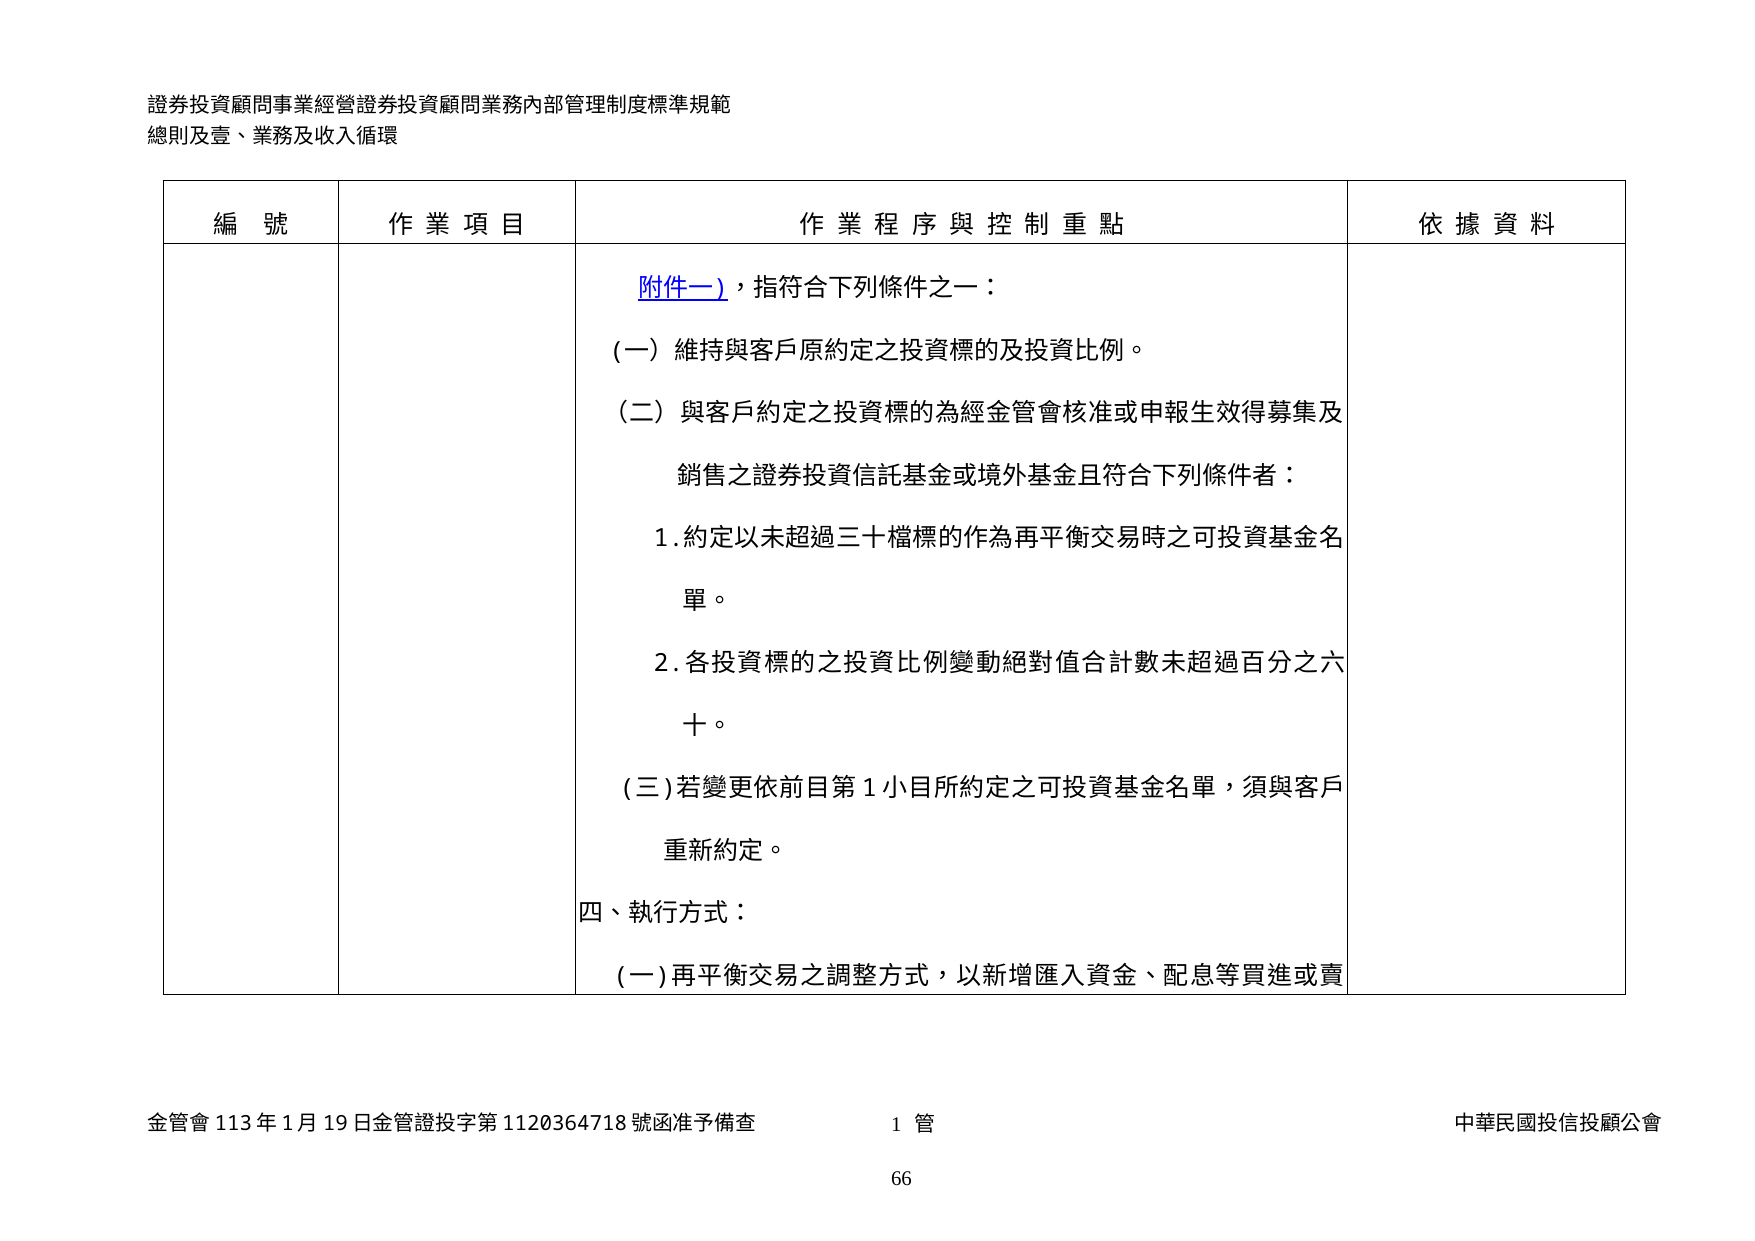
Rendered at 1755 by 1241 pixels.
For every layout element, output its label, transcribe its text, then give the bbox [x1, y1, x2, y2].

table_cell [164, 244, 338, 994]
table_cell [1348, 244, 1625, 994]
table_header 作 業 程 序 與 控 制 重 點 [576, 181, 1347, 243]
table_cell [339, 244, 575, 994]
table_header 依 據 資 料 [1348, 181, 1625, 243]
table_header 編 號 [164, 181, 338, 243]
table_header 作 業 項 目 [339, 181, 575, 243]
table_cell 附件一)，指符合下列條件之一： (一）維持與客戶原約定之投資標的及投資比例。 （二）與客戶約定之投資標的為經金管會核准或申報生效得募集及銷售之證券投資信託基金或境外基金且符合下列條件者： 1.約定以未超過三十檔標的作為再平衡交易時之可投資基金名單。 2.各投資標的之投資比例變動絕對值合計數未超過百分之六十。 (三)若變更依前目第1小目所約定之可投資基金名單，須與客戶重新約定。 四、執行方式： (一)再平衡交易之調整方式，以新增匯入資金、配息等買進或賣 [576, 244, 1347, 994]
